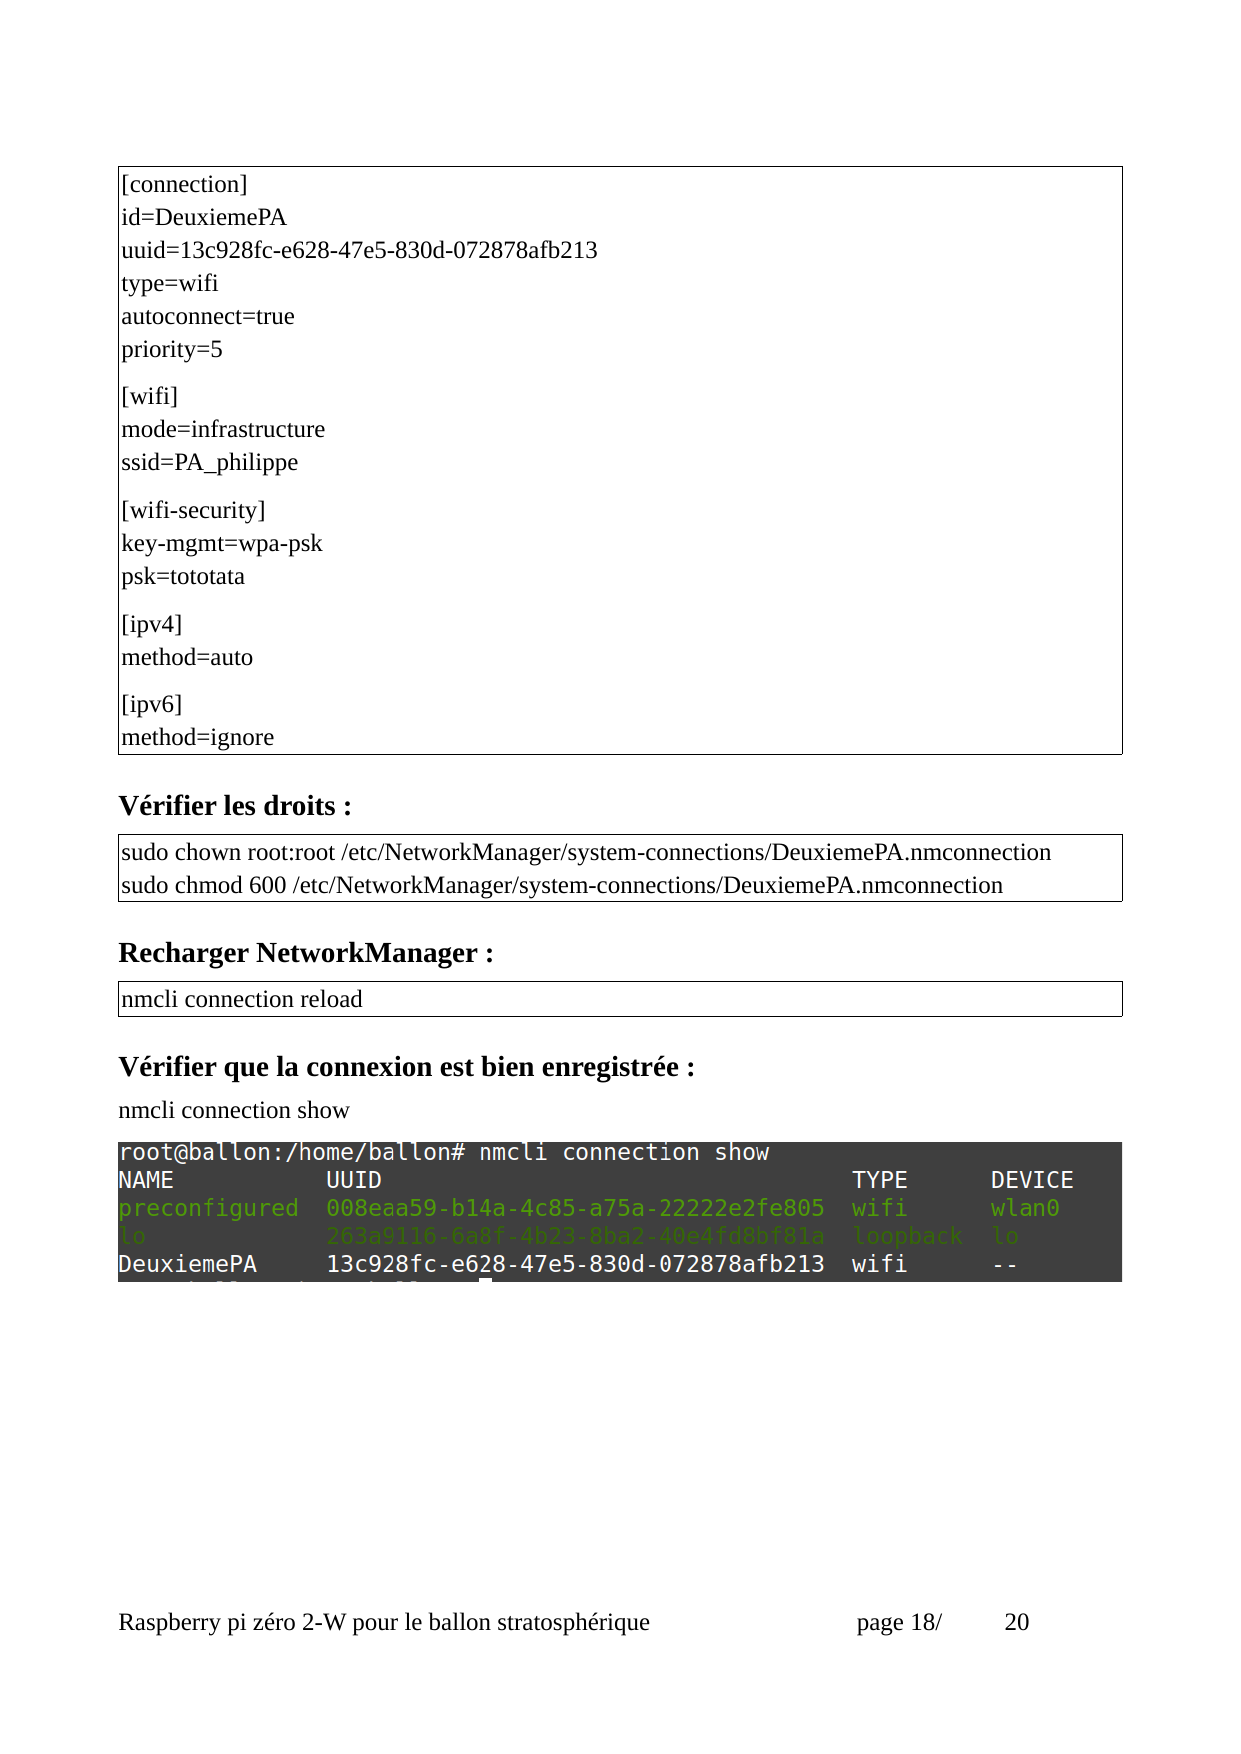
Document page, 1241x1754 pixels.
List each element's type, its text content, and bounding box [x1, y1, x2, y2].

picture [118, 1142, 1123, 1282]
text sudo chown root:root /etc/NetworkManager/system-connections/DeuxiemePA.nmconnection sudo chmod 600 /etc/NetworkManager/system-connections/DeuxiemePA.nmconnection [119, 835, 1122, 901]
text [ipv4] method=auto [119, 606, 1122, 671]
subtitle Vérifier les droits : [118, 788, 1122, 821]
text [ipv6] method=ignore [119, 686, 1122, 754]
text nmcli connection reload [119, 982, 1122, 1016]
text [connection] id=DeuxiemePA uuid=13c928fc-e628-47e5-830d-072878afb213 type=wifi autoconnect=true priority=5 [119, 167, 1122, 363]
text nmcli connection show [118, 1095, 1122, 1124]
text [wifi] mode=infrastructure ssid=PA_philippe [119, 378, 1122, 476]
text [wifi-security] key-mgmt=wpa-psk psk=tototata [119, 492, 1122, 590]
subtitle Recharger NetworkManager : [118, 935, 1122, 968]
subtitle Vérifier que la connexion est bien enregistrée : [118, 1049, 1122, 1083]
